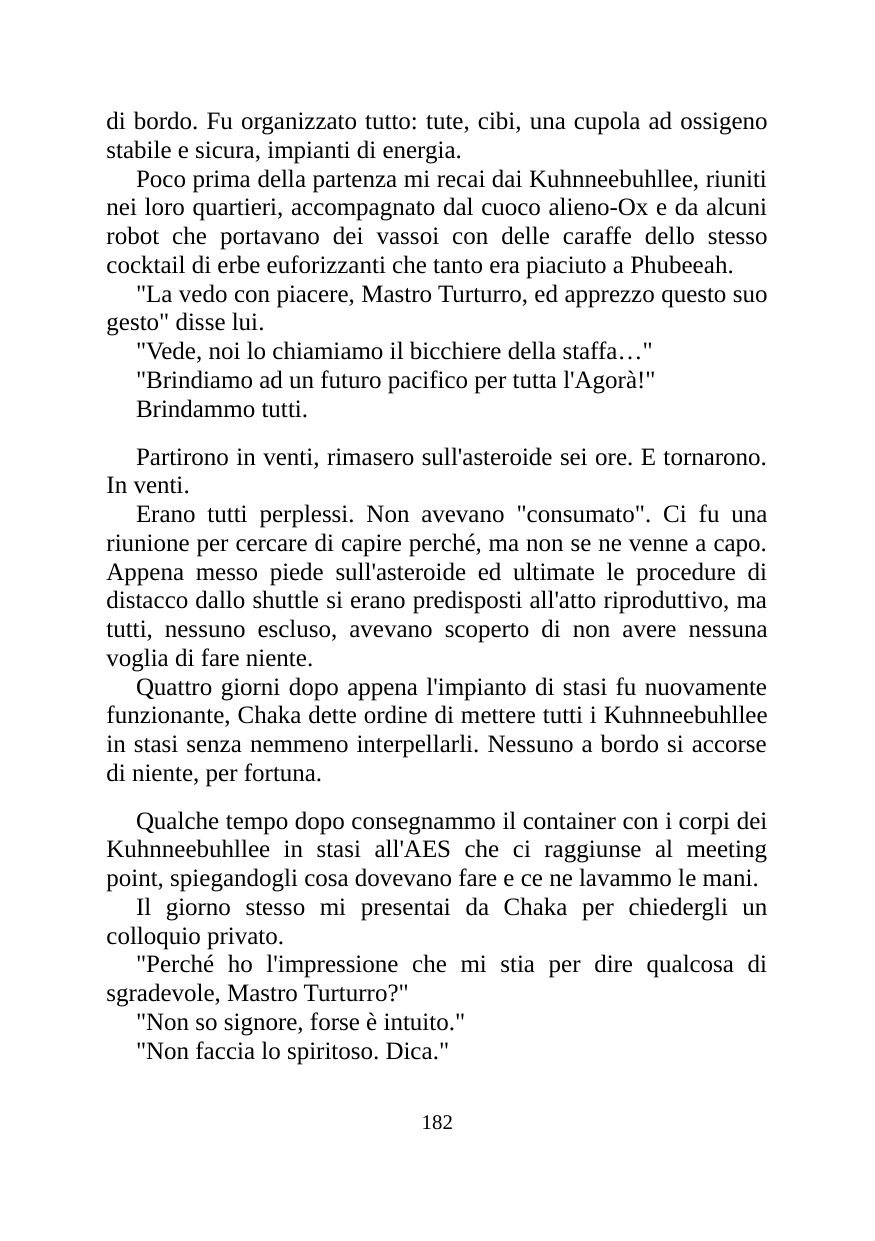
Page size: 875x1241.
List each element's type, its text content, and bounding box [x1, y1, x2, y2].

text "Brindiamo ad un futuro pacifico per tutta l'Agorà!" [106, 365, 768, 394]
text Erano tutti perplessi. Non avevano "consumato". Ci fu una riunione per cercare di capire perché, ma non se ne venne a capo. Appena messo piede sull'asteroide ed ultimate le procedure di distacco dallo shuttle si erano predisposti all'atto riproduttivo, ma tutti, nessuno escluso, avevano scoperto di non avere nessuna voglia di fare niente. [106, 499, 768, 672]
text Brindammo tutti. [106, 394, 768, 422]
text "Vede, noi lo chiamiamo il bicchiere della staffa…" [106, 336, 768, 365]
text "Non faccia lo spiritoso. Dica." [106, 1036, 768, 1064]
text Qualche tempo dopo consegnammo il container con i corpi dei Kuhnneebuhllee in stasi all'AES che ci raggiunse al meeting point, spiegandogli cosa dovevano fare e ce ne lavammo le mani. [106, 806, 768, 892]
text Partirono in venti, rimasero sull'asteroide sei ore. E tornarono. In venti. [106, 442, 768, 499]
text "La vedo con piacere, Mastro Turturro, ed apprezzo questo suo gesto" disse lui. [106, 279, 768, 336]
text "Perché ho l'impressione che mi stia per dire qualcosa di sgradevole, Mastro Turturro?" [106, 949, 768, 1007]
text Poco prima della partenza mi recai dai Kuhnneebuhllee, riuniti nei loro quartieri, accompagnato dal cuoco alieno-Ox e da alcuni robot che portavano dei vassoi con delle caraffe dello stesso cocktail di erbe euforizzanti che tanto era piaciuto a Phubeeah. [106, 164, 768, 279]
text Il giorno stesso mi presentai da Chaka per chiedergli un colloquio privato. [106, 892, 768, 949]
text Quattro giorni dopo appena l'impianto di stasi fu nuovamente funzionante, Chaka dette ordine di mettere tutti i Kuhnneebuhllee in stasi senza nemmeno interpellarli. Nessuno a bordo si accorse di niente, per fortuna. [106, 672, 768, 787]
text di bordo. Fu organizzato tutto: tute, cibi, una cupola ad ossigeno stabile e sicura, impianti di energia. [106, 106, 768, 164]
text "Non so signore, forse è intuito." [106, 1007, 768, 1036]
